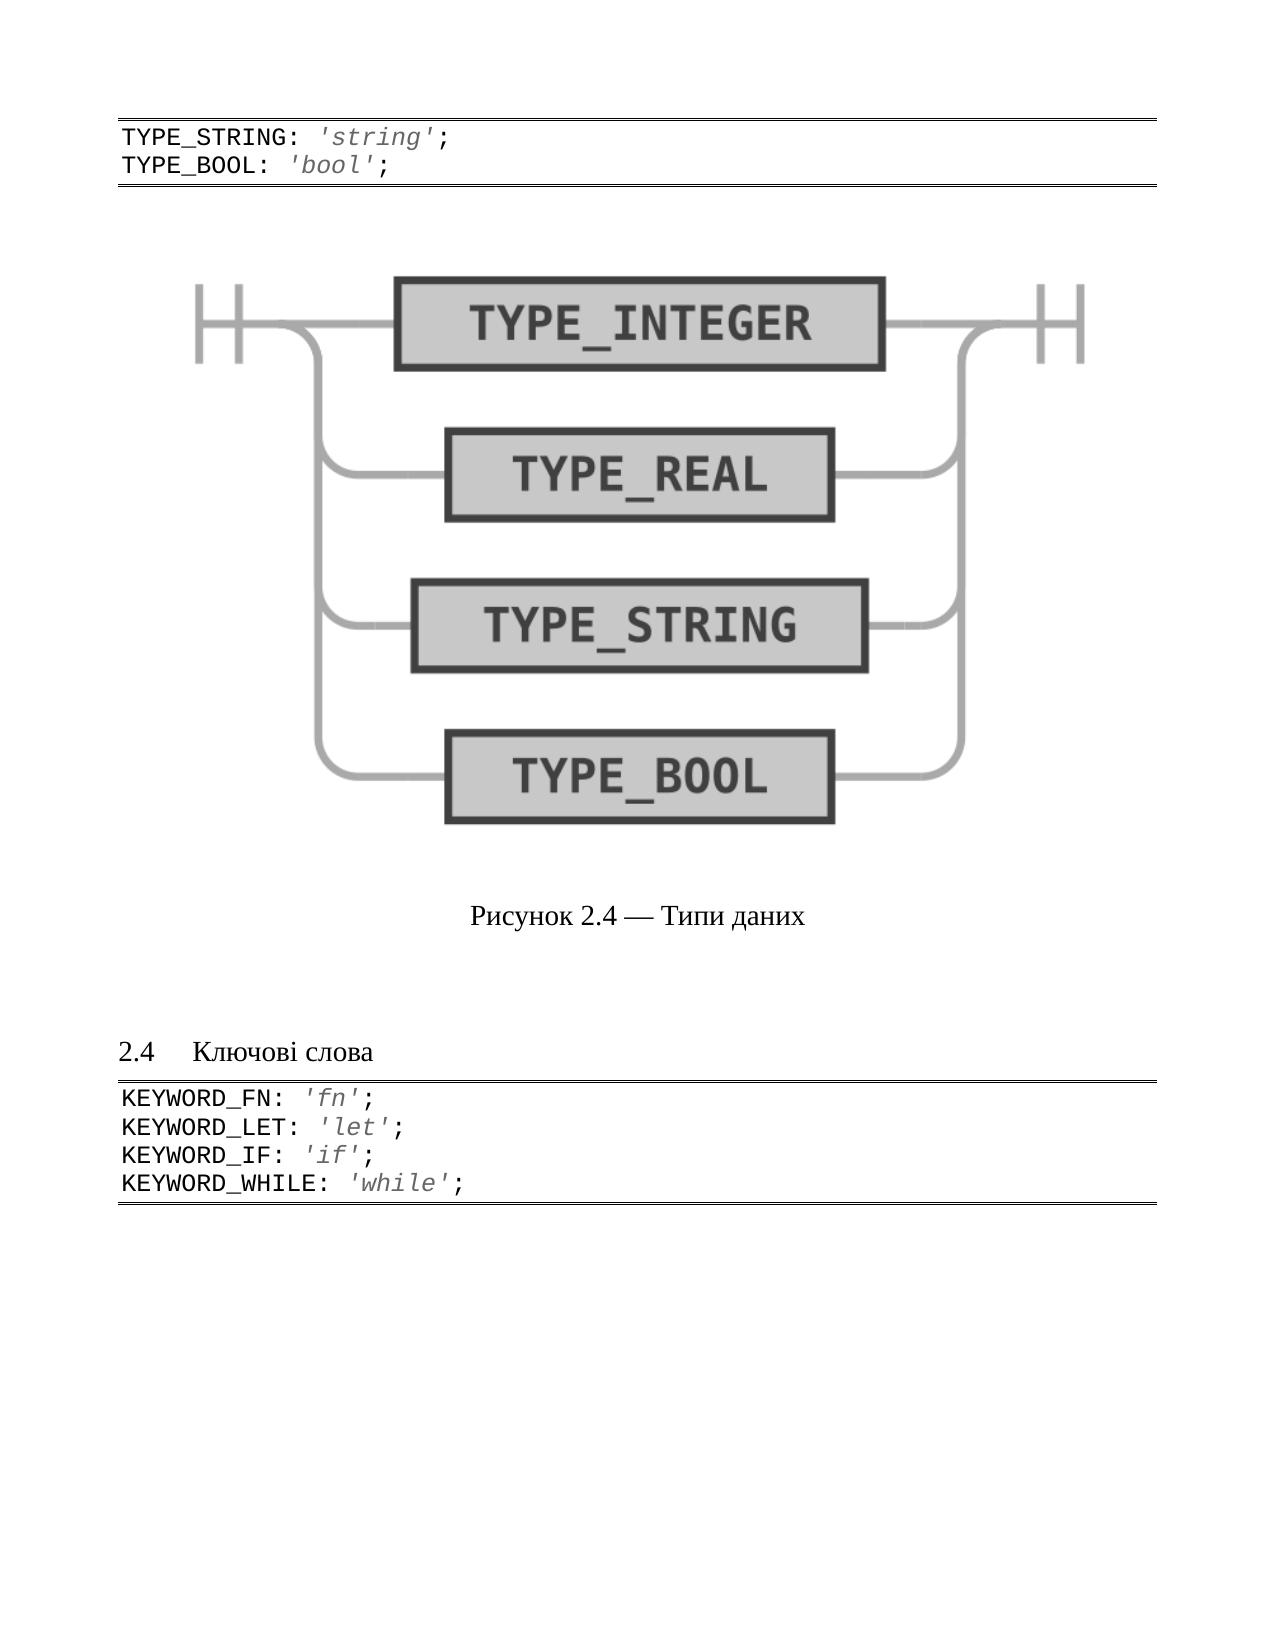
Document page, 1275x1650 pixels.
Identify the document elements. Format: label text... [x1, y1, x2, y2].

text KEYWORD_IF: 'if'; [118, 1137, 1157, 1165]
text TYPE_BOOL: 'bool'; [118, 146, 1157, 184]
text KEYWORD_LET: 'let'; [118, 1108, 1157, 1137]
subtitle Ключові слова [118, 1034, 1157, 1067]
text KEYWORD_FN: 'fn'; [118, 1083, 1157, 1108]
picture [118, 199, 1157, 898]
text Рисунок 2.4 — Типи даних [118, 898, 1157, 931]
text KEYWORD_WHILE: 'while'; [118, 1165, 1157, 1202]
text TYPE_STRING: 'string'; [118, 121, 1157, 146]
